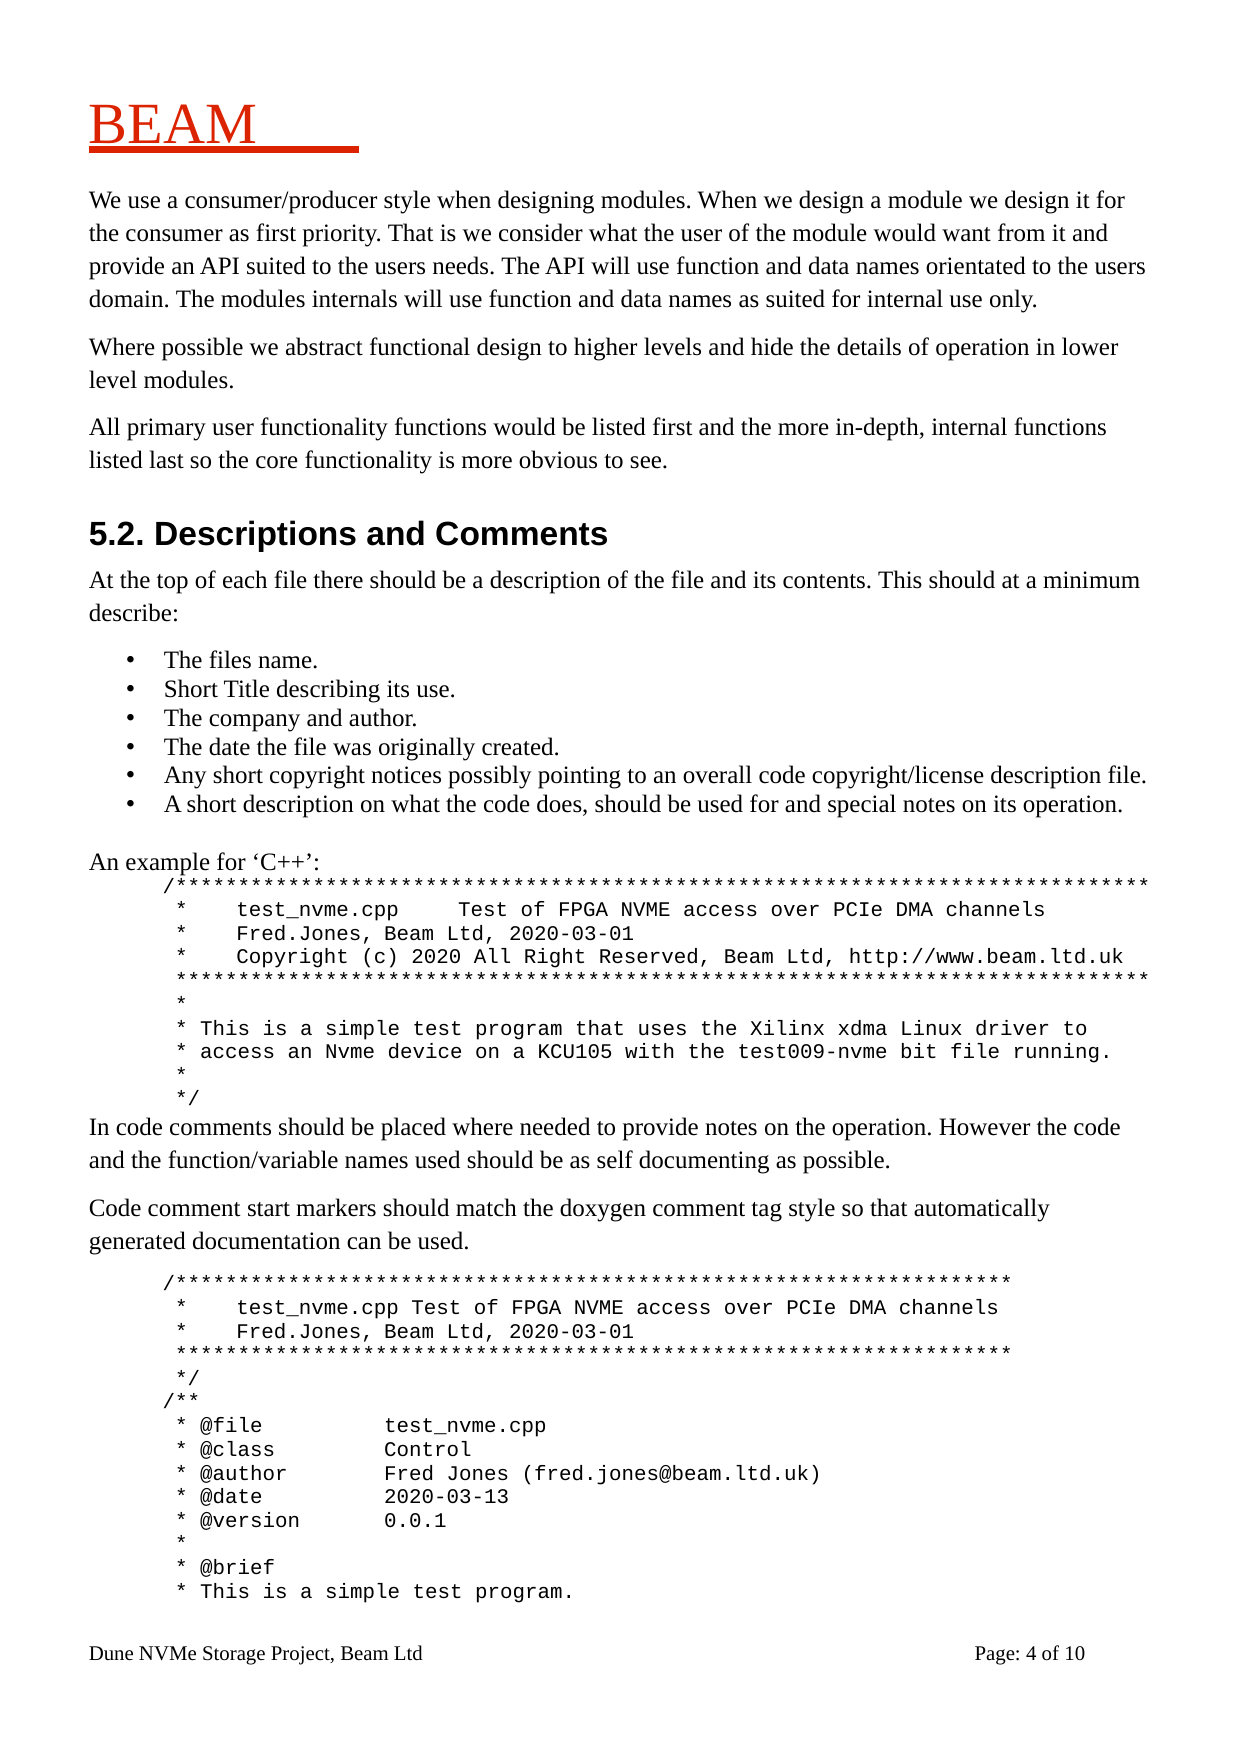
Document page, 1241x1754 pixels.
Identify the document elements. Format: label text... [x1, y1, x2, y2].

text /******************************************************************* [162, 1273, 1152, 1297]
text Where possible we abstract functional design to higher levels and hide the details of operation in lower level modules. [88, 332, 1152, 393]
text * @brief [162, 1557, 1152, 1581]
text * [162, 1533, 1152, 1557]
text All primary user functionality functions would be listed first and the more in-depth, internal functions listed last so the core functionality is more obvious to see. [88, 412, 1152, 474]
text ****************************************************************************** [162, 970, 1152, 994]
text /****************************************************************************** [162, 876, 1152, 899]
subtitle Descriptions and Comments [88, 514, 1152, 552]
text * This is a simple test program that uses the Xilinx xdma Linux driver to [162, 1017, 1152, 1041]
text ******************************************************************* [162, 1344, 1152, 1368]
text * Fred.Jones, Beam Ltd, 2020-03-01 [162, 1321, 1152, 1344]
text */ [162, 1368, 1152, 1392]
text * test_nvme.cpp Test of FPGA NVME access over PCIe DMA channels [162, 1297, 1152, 1321]
text In code comments should be placed where needed to provide notes on the operation. However the code and the function/variable names used should be as self documenting as possible. [88, 1112, 1152, 1174]
text /** [162, 1392, 1152, 1415]
text * test_nvme.cpp Test of FPGA NVME access over PCIe DMA channels [162, 899, 1152, 923]
text * Copyright (c) 2020 All Right Reserved, Beam Ltd, http://www.beam.ltd.uk [162, 947, 1152, 970]
text * @date 2020-03-13 [162, 1486, 1152, 1510]
text * @version 0.0.1 [162, 1510, 1152, 1533]
text */ [162, 1088, 1152, 1112]
text * This is a simple test program. [162, 1581, 1152, 1604]
text At the top of each file there should be a description of the file and its contents. This should at a minimum describe: [88, 565, 1152, 627]
list Short Title describing its use. [126, 674, 1152, 703]
list A short description on what the code does, should be used for and special notes on its operation. [126, 789, 1152, 818]
list Any short copyright notices possibly pointing to an overall code copyright/license description file. [126, 761, 1152, 789]
text * @file test_nvme.cpp [162, 1415, 1152, 1439]
text * @author Fred Jones (fred.jones@beam.ltd.uk) [162, 1462, 1152, 1486]
list The files name. [126, 646, 1152, 674]
text An example for ‘C++’: [88, 847, 1152, 876]
text * @class Control [162, 1439, 1152, 1462]
text * [162, 1065, 1152, 1088]
text * Fred.Jones, Beam Ltd, 2020-03-01 [162, 923, 1152, 947]
text * access an Nvme device on a KCU105 with the test009-nvme bit file running. [162, 1041, 1152, 1065]
list The date the file was originally created. [126, 732, 1152, 761]
text * [162, 994, 1152, 1017]
text Code comment start markers should match the doxygen comment tag style so that automatically generated documentation can be used. [88, 1193, 1152, 1254]
text We use a consumer/producer style when designing modules. When we design a module we design it for the consumer as first priority. That is we consider what the user of the module would want from it and provide an API suited to the users needs. The API will use function and data names orientated to the users domain. The modules internals will use function and data names as suited for internal use only. [88, 185, 1152, 313]
list The company and author. [126, 703, 1152, 732]
